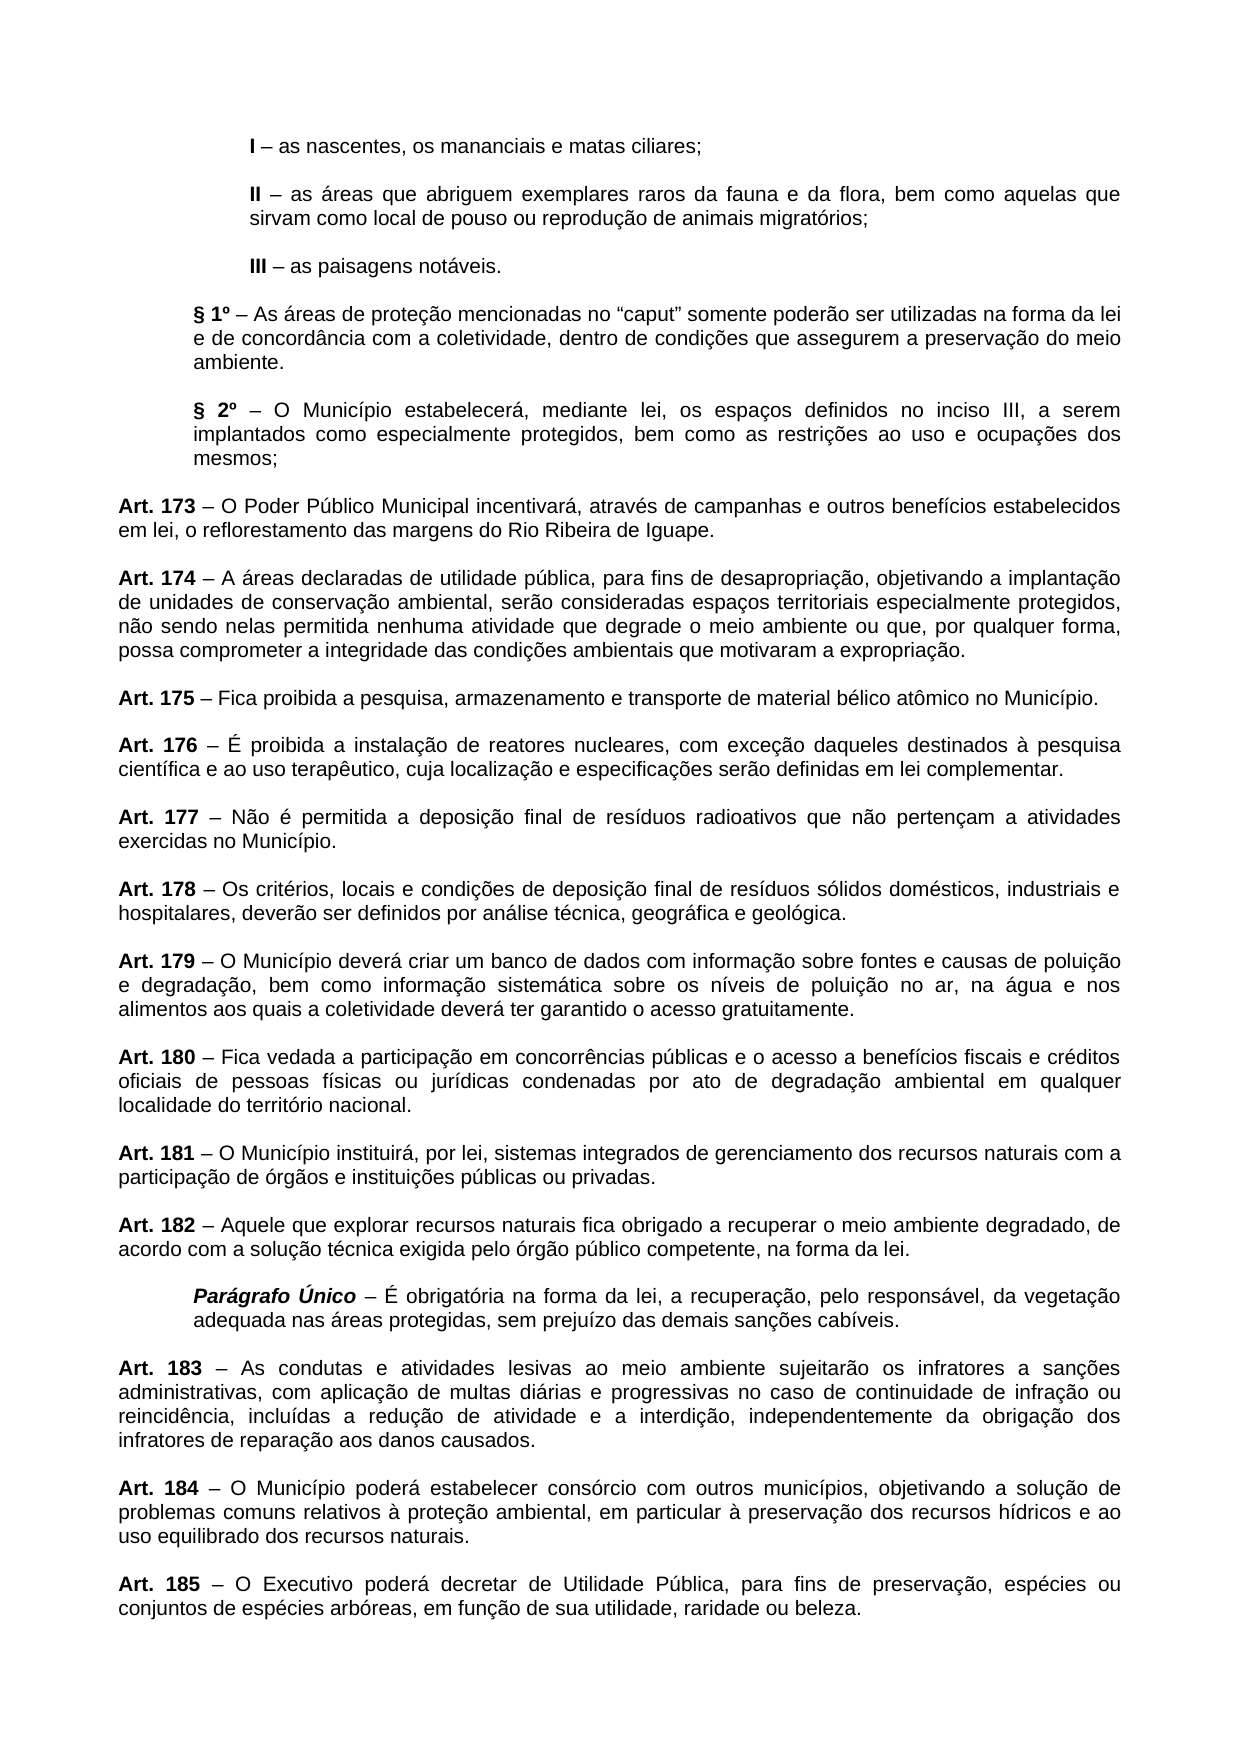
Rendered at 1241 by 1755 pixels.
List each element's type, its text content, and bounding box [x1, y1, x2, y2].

text § 1º – As áreas de proteção mencionadas no “caput” somente poderão ser utilizadas na forma da lei e de concordância com a coletividade, dentro de condições que assegurem a preservação do meio ambiente. [193, 302, 1122, 374]
text Art. 185 – O Executivo poderá decretar de Utilidade Pública, para fins de preservação, espécies ou conjuntos de espécies arbóreas, em função de sua utilidade, raridade ou beleza. [118, 1572, 1122, 1620]
text Art. 182 – Aquele que explorar recursos naturais fica obrigado a recuperar o meio ambiente degradado, de acordo com a solução técnica exigida pelo órgão público competente, na forma da lei. [118, 1212, 1122, 1260]
text Art. 183 – As condutas e atividades lesivas ao meio ambiente sujeitarão os infratores a sanções administrativas, com aplicação de multas diárias e progressivas no caso de continuidade de infração ou reincidência, incluídas a redução de atividade e a interdição, independentemente da obrigação dos infratores de reparação aos danos causados. [118, 1356, 1122, 1452]
text III – as paisagens notáveis. [249, 254, 1122, 278]
text Art. 174 – A áreas declaradas de utilidade pública, para fins de desapropriação, objetivando a implantação de unidades de conservação ambiental, serão consideradas espaços territoriais especialmente protegidos, não sendo nelas permitida nenhuma atividade que degrade o meio ambiente ou que, por qualquer forma, possa comprometer a integridade das condições ambientais que motivaram a expropriação. [118, 566, 1122, 661]
text Art. 180 – Fica vedada a participação em concorrências públicas e o acesso a benefícios fiscais e créditos oficiais de pessoas físicas ou jurídicas condenadas por ato de degradação ambiental em qualquer localidade do território nacional. [118, 1045, 1122, 1117]
text Art. 184 – O Município poderá estabelecer consórcio com outros municípios, objetivando a solução de problemas comuns relativos à proteção ambiental, em particular à preservação dos recursos hídricos e ao uso equilibrado dos recursos naturais. [118, 1476, 1122, 1548]
text Art. 177 – Não é permitida a deposição final de resíduos radioativos que não pertençam a atividades exercidas no Município. [118, 805, 1122, 853]
text Art. 173 – O Poder Público Municipal incentivará, através de campanhas e outros benefícios estabelecidos em lei, o reflorestamento das margens do Rio Ribeira de Iguape. [118, 494, 1122, 542]
text I – as nascentes, os mananciais e matas ciliares; [249, 134, 1122, 158]
text Art. 175 – Fica proibida a pesquisa, armazenamento e transporte de material bélico atômico no Município. [118, 685, 1122, 709]
text Art. 181 – O Município instituirá, por lei, sistemas integrados de gerenciamento dos recursos naturais com a participação de órgãos e instituições públicas ou privadas. [118, 1141, 1122, 1188]
text Art. 179 – O Município deverá criar um banco de dados com informação sobre fontes e causas de poluição e degradação, bem como informação sistemática sobre os níveis de poluição no ar, na água e nos alimentos aos quais a coletividade deverá ter garantido o acesso gratuitamente. [118, 949, 1122, 1021]
text § 2º – O Município estabelecerá, mediante lei, os espaços definidos no inciso III, a serem implantados como especialmente protegidos, bem como as restrições ao uso e ocupações dos mesmos; [193, 398, 1122, 470]
text II – as áreas que abriguem exemplares raros da fauna e da flora, bem como aquelas que sirvam como local de pouso ou reprodução de animais migratórios; [249, 158, 1122, 230]
text Art. 176 – É proibida a instalação de reatores nucleares, com exceção daqueles destinados à pesquisa científica e ao uso terapêutico, cuja localização e especificações serão definidas em lei complementar. [118, 733, 1122, 781]
text Art. 178 – Os critérios, locais e condições de deposição final de resíduos sólidos domésticos, industriais e hospitalares, deverão ser definidos por análise técnica, geográfica e geológica. [118, 877, 1122, 925]
text Parágrafo Único – É obrigatória na forma da lei, a recuperação, pelo responsável, da vegetação adequada nas áreas protegidas, sem prejuízo das demais sanções cabíveis. [193, 1284, 1122, 1332]
